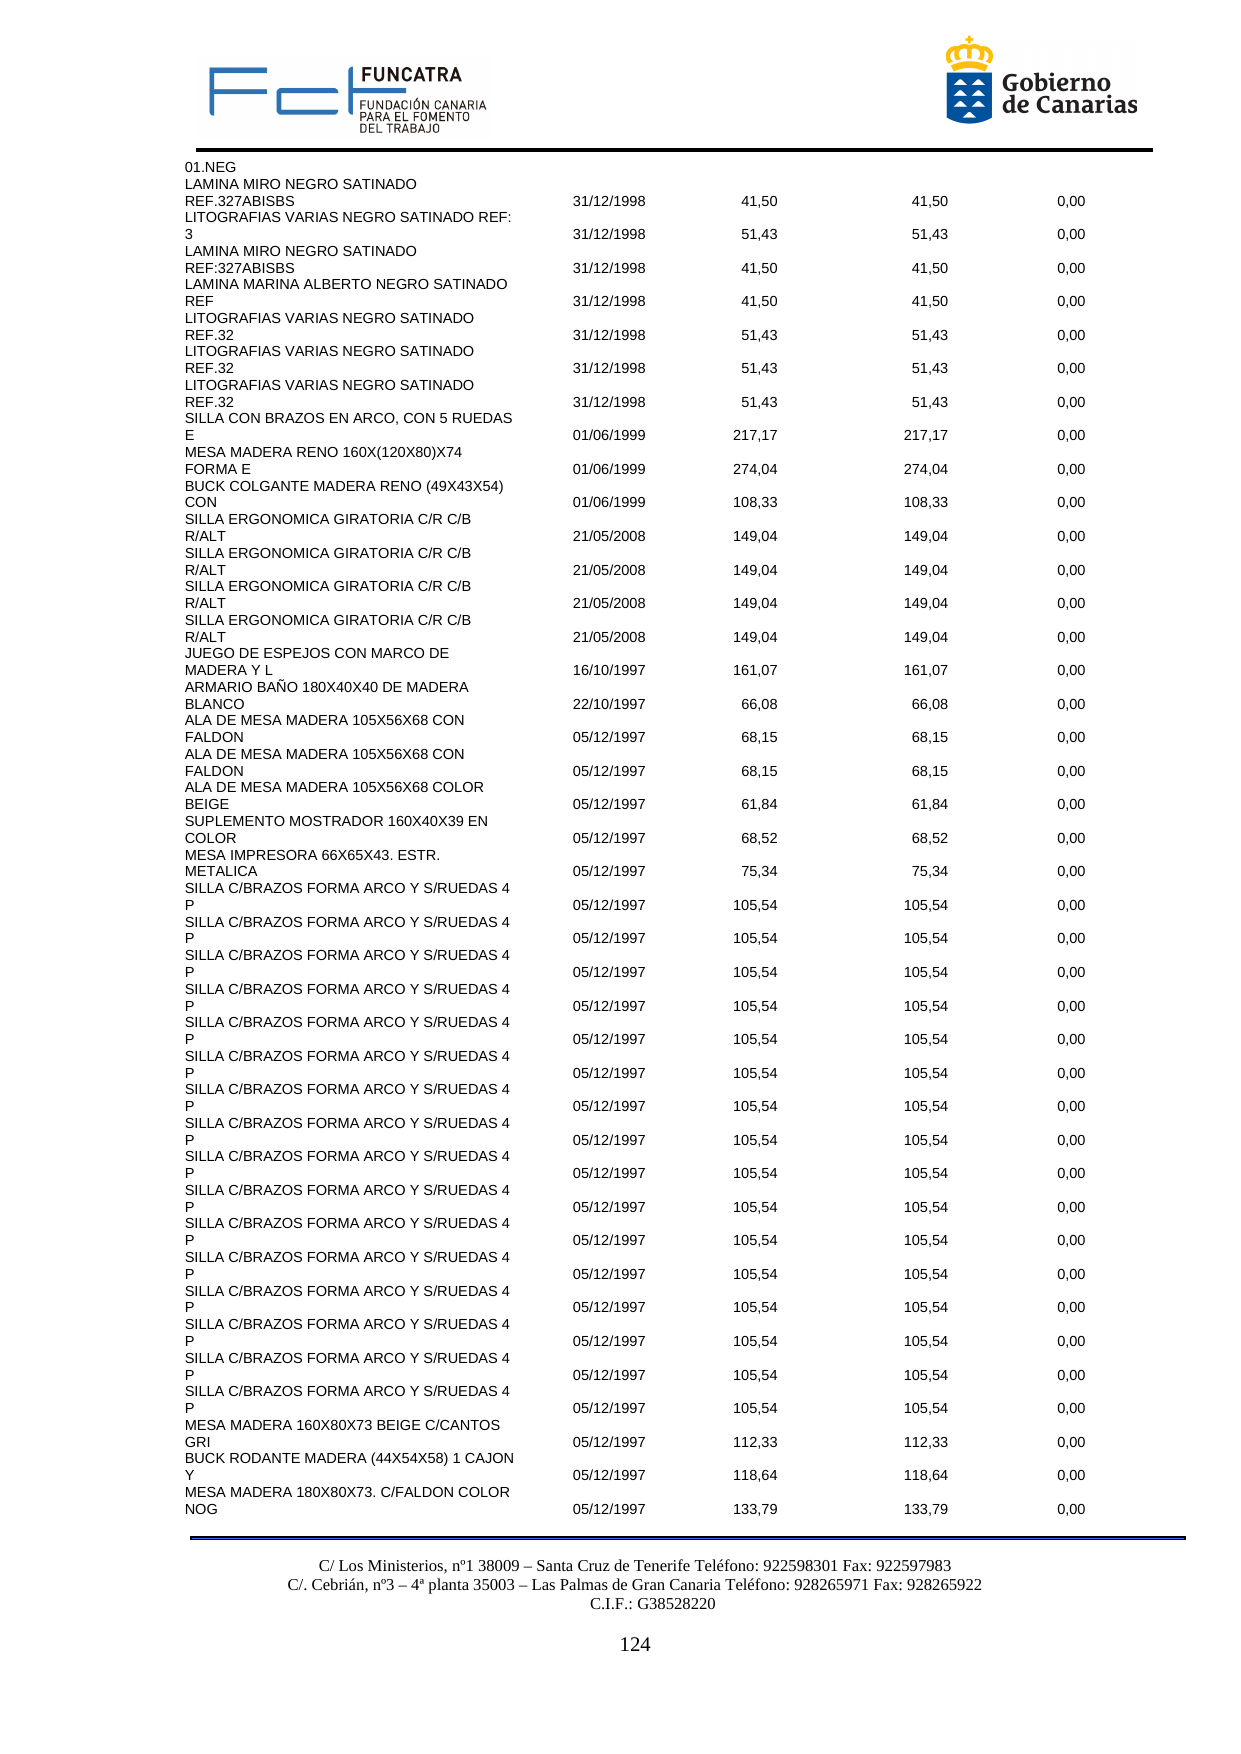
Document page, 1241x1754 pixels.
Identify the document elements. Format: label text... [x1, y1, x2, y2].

table_cell 217,17 [653, 410, 784, 444]
table_cell 05/12/1997 [523, 980, 653, 1014]
table_cell SUPLEMENTO MOSTRADOR 160X40X39 EN COLOR [177, 813, 523, 846]
table_cell 05/12/1997 [523, 1416, 653, 1450]
table_cell 105,54 [785, 1182, 955, 1215]
table_cell 31/12/1998 [523, 209, 653, 242]
table_cell 105,54 [785, 1081, 955, 1114]
table_cell 05/12/1997 [523, 1215, 653, 1249]
table_cell LITOGRAFIAS VARIAS NEGRO SATINADO REF.32 [177, 343, 523, 377]
table_cell 0,00 [955, 1014, 1092, 1047]
table_cell 0,00 [955, 1484, 1092, 1517]
table_cell 05/12/1997 [523, 947, 653, 980]
table_cell 0,00 [955, 310, 1092, 343]
table_cell 105,54 [785, 1282, 955, 1316]
table_cell 105,54 [653, 1081, 784, 1114]
table_cell 66,08 [653, 679, 784, 712]
table_cell LITOGRAFIAS VARIAS NEGRO SATINADO REF.32 [177, 310, 523, 343]
table_cell 105,54 [653, 1048, 784, 1081]
table_cell SILLA C/BRAZOS FORMA ARCO Y S/RUEDAS 4 P [177, 880, 523, 913]
table_cell [785, 159, 955, 175]
table_cell 0,00 [955, 1316, 1092, 1349]
table_cell 0,00 [955, 410, 1092, 444]
table_cell 274,04 [653, 444, 784, 477]
table_cell SILLA C/BRAZOS FORMA ARCO Y S/RUEDAS 4 P [177, 1014, 523, 1047]
table_cell LITOGRAFIAS VARIAS NEGRO SATINADO REF: 3 [177, 209, 523, 242]
table_cell 05/12/1997 [523, 1383, 653, 1416]
table_cell SILLA C/BRAZOS FORMA ARCO Y S/RUEDAS 4 P [177, 980, 523, 1014]
table_cell 108,33 [785, 477, 955, 511]
table_cell 41,50 [653, 175, 784, 209]
table_cell 05/12/1997 [523, 913, 653, 947]
table_cell 21/05/2008 [523, 544, 653, 578]
table_cell 31/12/1998 [523, 310, 653, 343]
table_cell 274,04 [785, 444, 955, 477]
table_cell 31/12/1998 [523, 243, 653, 276]
table_cell 31/12/1998 [523, 377, 653, 410]
table_cell SILLA C/BRAZOS FORMA ARCO Y S/RUEDAS 4 P [177, 1249, 523, 1282]
table_cell 41,50 [653, 276, 784, 309]
table_cell 0,00 [955, 477, 1092, 511]
table_cell 51,43 [785, 310, 955, 343]
table_cell 01/06/1999 [523, 477, 653, 511]
table_cell 05/12/1997 [523, 1115, 653, 1148]
table_cell 0,00 [955, 846, 1092, 880]
table_cell 05/12/1997 [523, 1148, 653, 1182]
table_cell 0,00 [955, 1081, 1092, 1114]
table_cell 21/05/2008 [523, 578, 653, 611]
table_cell MESA MADERA 180X80X73. C/FALDON COLOR NOG [177, 1484, 523, 1517]
table_cell 149,04 [653, 578, 784, 611]
table_cell SILLA C/BRAZOS FORMA ARCO Y S/RUEDAS 4 P [177, 1081, 523, 1114]
table_cell 68,15 [785, 712, 955, 746]
table_cell 05/12/1997 [523, 1282, 653, 1316]
table_cell 51,43 [785, 209, 955, 242]
table_cell SILLA C/BRAZOS FORMA ARCO Y S/RUEDAS 4 P [177, 913, 523, 947]
table_cell 105,54 [785, 1148, 955, 1182]
table_cell LAMINA MARINA ALBERTO NEGRO SATINADO REF [177, 276, 523, 309]
table_cell 05/12/1997 [523, 1349, 653, 1383]
table_cell BUCK RODANTE MADERA (44X54X58) 1 CAJON Y [177, 1450, 523, 1483]
table_cell 01/06/1999 [523, 444, 653, 477]
table_cell 105,54 [785, 1383, 955, 1416]
table_cell SILLA ERGONOMICA GIRATORIA C/R C/B R/ALT [177, 611, 523, 645]
table_cell 149,04 [785, 578, 955, 611]
table_cell 0,00 [955, 1416, 1092, 1450]
table_cell 0,00 [955, 1282, 1092, 1316]
table_cell 51,43 [653, 209, 784, 242]
table_cell 31/12/1998 [523, 343, 653, 377]
table_cell SILLA CON BRAZOS EN ARCO, CON 5 RUEDAS E [177, 410, 523, 444]
table_cell 0,00 [955, 1249, 1092, 1282]
table_cell 105,54 [653, 980, 784, 1014]
table_cell 05/12/1997 [523, 1014, 653, 1047]
table_cell SILLA ERGONOMICA GIRATORIA C/R C/B R/ALT [177, 578, 523, 611]
table_cell 31/12/1998 [523, 175, 653, 209]
table_cell 21/05/2008 [523, 511, 653, 544]
table_cell LAMINA MIRO NEGRO SATINADO REF:327ABISBS [177, 243, 523, 276]
table_cell MESA IMPRESORA 66X65X43. ESTR. METALICA [177, 846, 523, 880]
table_cell 68,15 [653, 712, 784, 746]
table_cell 61,84 [653, 779, 784, 813]
table_cell 105,54 [653, 1215, 784, 1249]
table_cell 105,54 [785, 1215, 955, 1249]
table_cell 105,54 [653, 1115, 784, 1148]
table_cell 0,00 [955, 813, 1092, 846]
table_cell 51,43 [785, 377, 955, 410]
table_cell 51,43 [785, 343, 955, 377]
table_cell SILLA C/BRAZOS FORMA ARCO Y S/RUEDAS 4 P [177, 1148, 523, 1182]
table_cell ALA DE MESA MADERA 105X56X68 CON FALDON [177, 712, 523, 746]
table_cell 133,79 [785, 1484, 955, 1517]
table_cell 05/12/1997 [523, 779, 653, 813]
table_cell 68,15 [653, 746, 784, 779]
table_cell 105,54 [785, 980, 955, 1014]
table_cell 149,04 [653, 511, 784, 544]
table_cell 51,43 [653, 310, 784, 343]
picture [945, 35, 1138, 124]
table_cell 41,50 [785, 175, 955, 209]
table_cell 133,79 [653, 1484, 784, 1517]
table_cell 68,52 [653, 813, 784, 846]
table_cell 05/12/1997 [523, 1249, 653, 1282]
table_cell 05/12/1997 [523, 813, 653, 846]
table_cell 05/12/1997 [523, 1048, 653, 1081]
table_cell MESA MADERA RENO 160X(120X80)X74 FORMA E [177, 444, 523, 477]
table_cell ARMARIO BAÑO 180X40X40 DE MADERA BLANCO [177, 679, 523, 712]
table_cell 05/12/1997 [523, 712, 653, 746]
table_cell 31/12/1998 [523, 276, 653, 309]
table_cell BUCK COLGANTE MADERA RENO (49X43X54) CON [177, 477, 523, 511]
table_cell 01/06/1999 [523, 410, 653, 444]
table_cell 51,43 [653, 377, 784, 410]
table_cell LITOGRAFIAS VARIAS NEGRO SATINADO REF.32 [177, 377, 523, 410]
table_cell 105,54 [653, 1182, 784, 1215]
table_cell 0,00 [955, 880, 1092, 913]
table_cell 05/12/1997 [523, 1081, 653, 1114]
table_cell SILLA C/BRAZOS FORMA ARCO Y S/RUEDAS 4 P [177, 947, 523, 980]
table_cell 0,00 [955, 377, 1092, 410]
table_cell 05/12/1997 [523, 1450, 653, 1483]
table_cell 16/10/1997 [523, 645, 653, 678]
table_cell SILLA C/BRAZOS FORMA ARCO Y S/RUEDAS 4 P [177, 1316, 523, 1349]
table_cell 0,00 [955, 209, 1092, 242]
table_cell 68,15 [785, 746, 955, 779]
table_cell 0,00 [955, 276, 1092, 309]
table_cell 0,00 [955, 611, 1092, 645]
table_cell SILLA C/BRAZOS FORMA ARCO Y S/RUEDAS 4 P [177, 1282, 523, 1316]
table_cell LAMINA MIRO NEGRO SATINADO REF.327ABISBS [177, 175, 523, 209]
table_cell 149,04 [785, 511, 955, 544]
table_cell 0,00 [955, 511, 1092, 544]
table_cell 161,07 [653, 645, 784, 678]
table_cell 0,00 [955, 1450, 1092, 1483]
table_cell 105,54 [653, 1282, 784, 1316]
table_cell SILLA C/BRAZOS FORMA ARCO Y S/RUEDAS 4 P [177, 1115, 523, 1148]
table_cell 05/12/1997 [523, 746, 653, 779]
table_cell 0,00 [955, 980, 1092, 1014]
table_cell [653, 159, 784, 175]
table_cell 105,54 [653, 947, 784, 980]
table_cell 0,00 [955, 1383, 1092, 1416]
table_cell 112,33 [785, 1416, 955, 1450]
table_cell 0,00 [955, 578, 1092, 611]
table_cell 0,00 [955, 1182, 1092, 1215]
table_cell 0,00 [955, 1215, 1092, 1249]
table_cell 149,04 [653, 611, 784, 645]
table_cell 105,54 [785, 880, 955, 913]
table_cell SILLA C/BRAZOS FORMA ARCO Y S/RUEDAS 4 P [177, 1349, 523, 1383]
table_cell 105,54 [785, 1349, 955, 1383]
table_cell 0,00 [955, 243, 1092, 276]
table_cell 118,64 [653, 1450, 784, 1483]
table_cell 22/10/1997 [523, 679, 653, 712]
table_cell SILLA C/BRAZOS FORMA ARCO Y S/RUEDAS 4 P [177, 1048, 523, 1081]
table_cell 05/12/1997 [523, 880, 653, 913]
table_cell 0,00 [955, 343, 1092, 377]
table_cell 66,08 [785, 679, 955, 712]
table_cell 149,04 [653, 544, 784, 578]
table_cell 05/12/1997 [523, 846, 653, 880]
table_cell 05/12/1997 [523, 1182, 653, 1215]
table_cell [955, 159, 1092, 175]
table_cell 112,33 [653, 1416, 784, 1450]
table_cell 75,34 [785, 846, 955, 880]
table_cell 149,04 [785, 544, 955, 578]
table_cell 0,00 [955, 679, 1092, 712]
table_cell 105,54 [785, 1048, 955, 1081]
table_cell JUEGO DE ESPEJOS CON MARCO DE MADERA Y L [177, 645, 523, 678]
table_cell MESA MADERA 160X80X73 BEIGE C/CANTOS GRI [177, 1416, 523, 1450]
table_cell 0,00 [955, 712, 1092, 746]
table_cell 161,07 [785, 645, 955, 678]
table_cell 217,17 [785, 410, 955, 444]
table_cell 105,54 [785, 913, 955, 947]
table_cell SILLA ERGONOMICA GIRATORIA C/R C/B R/ALT [177, 544, 523, 578]
table_cell 105,54 [785, 1316, 955, 1349]
table_cell 41,50 [785, 276, 955, 309]
table_cell 0,00 [955, 1349, 1092, 1383]
table_cell 118,64 [785, 1450, 955, 1483]
table_cell SILLA ERGONOMICA GIRATORIA C/R C/B R/ALT [177, 511, 523, 544]
table_cell 0,00 [955, 444, 1092, 477]
table_cell 41,50 [785, 243, 955, 276]
table_cell 0,00 [955, 1048, 1092, 1081]
table_cell 75,34 [653, 846, 784, 880]
table_cell 0,00 [955, 544, 1092, 578]
table_cell 68,52 [785, 813, 955, 846]
table_cell 105,54 [653, 1148, 784, 1182]
table_cell 01.NEG [177, 159, 523, 175]
table_cell 0,00 [955, 779, 1092, 813]
table_cell 0,00 [955, 947, 1092, 980]
table_cell 51,43 [653, 343, 784, 377]
table_cell 105,54 [653, 1249, 784, 1282]
table_cell 0,00 [955, 746, 1092, 779]
table_cell 105,54 [785, 1249, 955, 1282]
table_cell SILLA C/BRAZOS FORMA ARCO Y S/RUEDAS 4 P [177, 1383, 523, 1416]
table_cell 05/12/1997 [523, 1484, 653, 1517]
table_cell 105,54 [653, 913, 784, 947]
table_cell 61,84 [785, 779, 955, 813]
table_cell 0,00 [955, 1148, 1092, 1182]
table_cell 105,54 [785, 1014, 955, 1047]
table_cell 05/12/1997 [523, 1316, 653, 1349]
table_cell 41,50 [653, 243, 784, 276]
picture [195, 57, 492, 138]
table_cell 0,00 [955, 175, 1092, 209]
table_cell 105,54 [785, 1115, 955, 1148]
table_cell 105,54 [653, 880, 784, 913]
table_cell SILLA C/BRAZOS FORMA ARCO Y S/RUEDAS 4 P [177, 1182, 523, 1215]
table_cell ALA DE MESA MADERA 105X56X68 CON FALDON [177, 746, 523, 779]
table_cell 0,00 [955, 1115, 1092, 1148]
table_cell 105,54 [785, 947, 955, 980]
table_cell 105,54 [653, 1316, 784, 1349]
table_cell 0,00 [955, 645, 1092, 678]
table_cell 105,54 [653, 1349, 784, 1383]
table_cell 105,54 [653, 1383, 784, 1416]
table_cell 0,00 [955, 913, 1092, 947]
table_cell [523, 159, 653, 175]
table_cell 149,04 [785, 611, 955, 645]
table_cell SILLA C/BRAZOS FORMA ARCO Y S/RUEDAS 4 P [177, 1215, 523, 1249]
table_cell 108,33 [653, 477, 784, 511]
table_cell 21/05/2008 [523, 611, 653, 645]
table_cell 105,54 [653, 1014, 784, 1047]
table_cell ALA DE MESA MADERA 105X56X68 COLOR BEIGE [177, 779, 523, 813]
